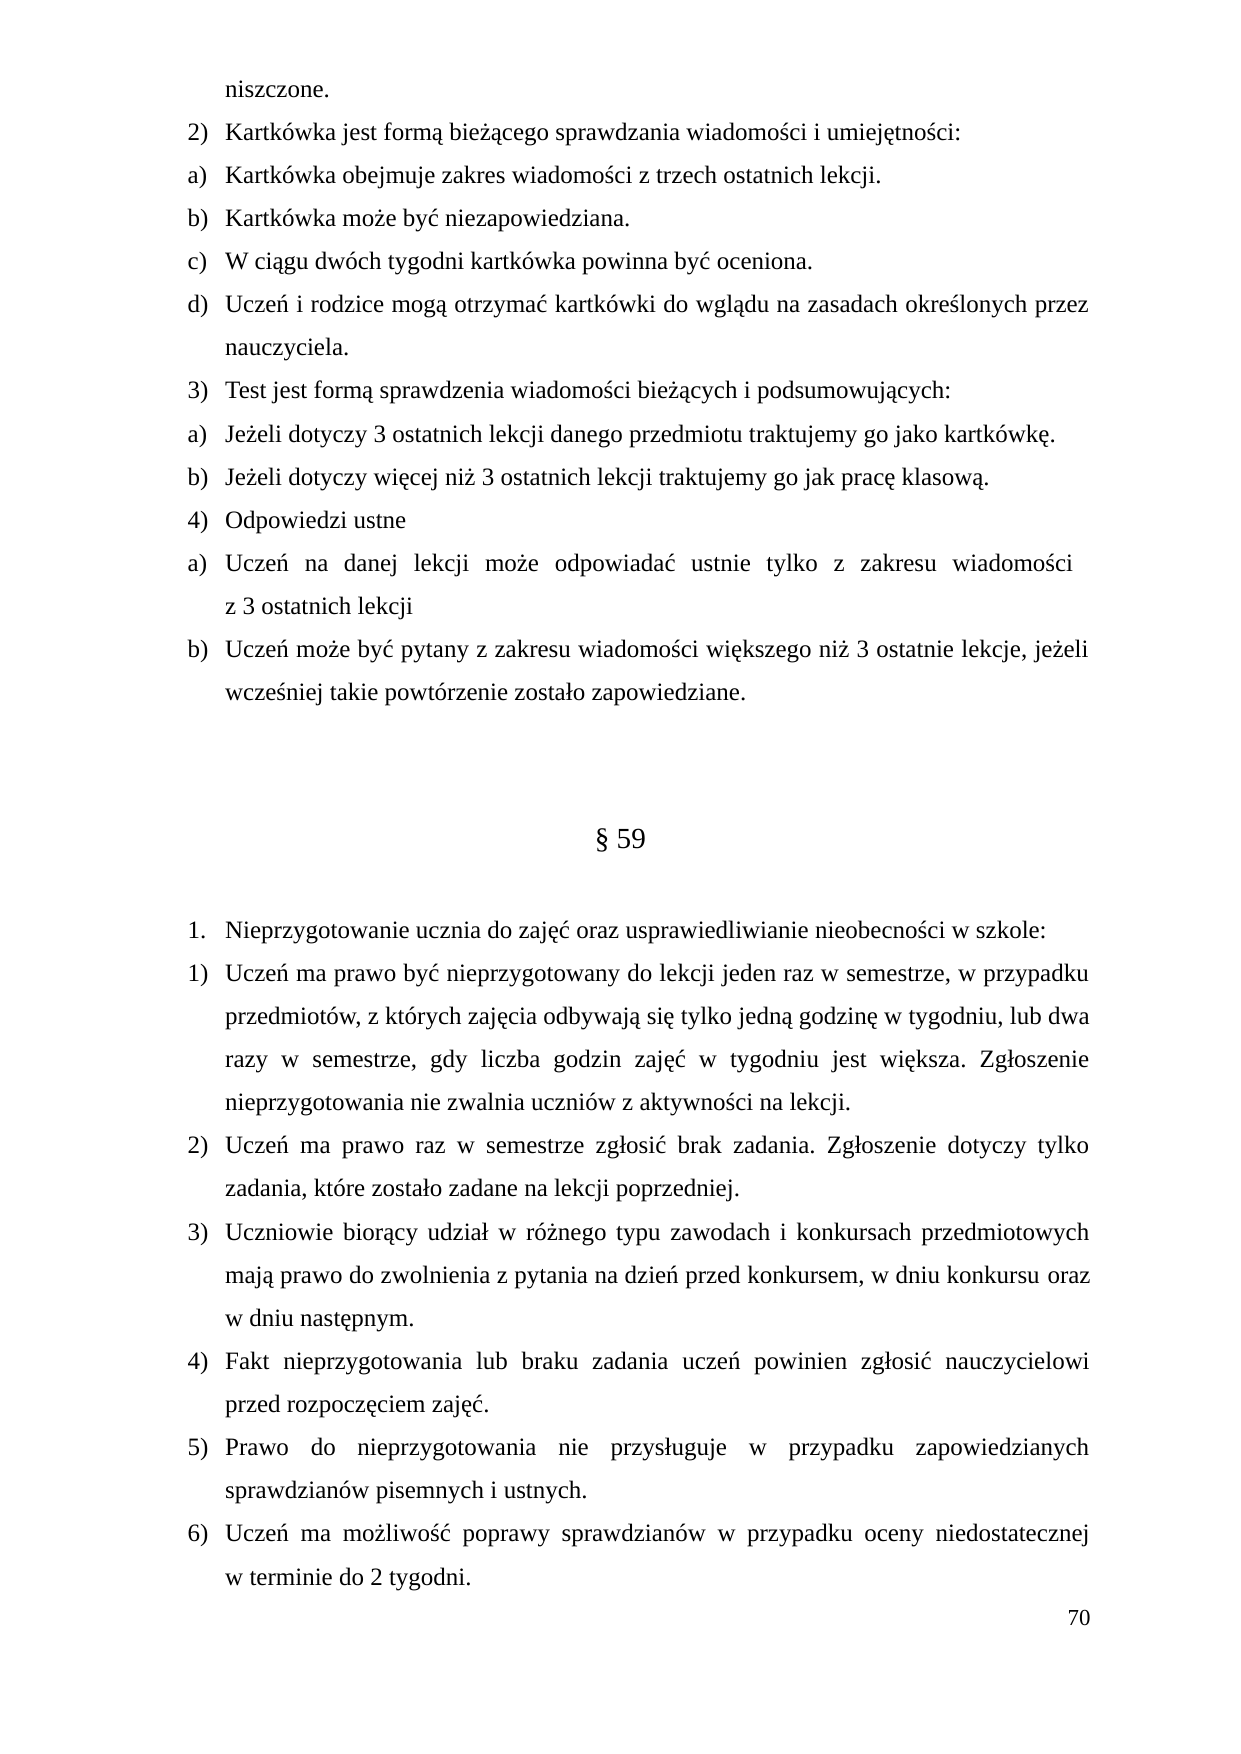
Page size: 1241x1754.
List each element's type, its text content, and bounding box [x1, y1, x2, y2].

list Uczeń może być pytany z zakresu wiadomości większego niż 3 ostatnie lekcje, jeżeli wcześniej takie powtórzenie zostało zapowiedziane. [187, 634, 1090, 706]
list Prawo do nieprzygotowania nie przysługuje w przypadku zapowiedzianych sprawdzianów pisemnych i ustnych. [187, 1432, 1090, 1504]
list Kartkówka jest formą bieżącego sprawdzania wiadomości i umiejętności: [187, 117, 1090, 146]
list Uczniowie biorący udział w różnego typu zawodach i konkursach przedmiotowych mają prawo do zwolnienia z pytania na dzień przed konkursem, w dniu konkursu oraz w dniu następnym. [187, 1217, 1090, 1332]
list Kartkówka obejmuje zakres wiadomości z trzech ostatnich lekcji. [187, 160, 1090, 189]
list Uczeń ma prawo być nieprzygotowany do lekcji jeden raz w semestrze, w przypadku przedmiotów, z których zajęcia odbywają się tylko jedną godzinę w tygodniu, lub dwa razy w semestrze, gdy liczba godzin zajęć w tygodniu jest większa. Zgłoszenie nieprzygotowania nie zwalnia uczniów z aktywności na lekcji. [187, 958, 1090, 1116]
list Kartkówka może być niezapowiedziana. [187, 203, 1090, 232]
list Odpowiedzi ustne [187, 505, 1090, 534]
list Fakt nieprzygotowania lub braku zadania uczeń powinien zgłosić nauczycielowi przed rozpoczęciem zajęć. [187, 1346, 1090, 1418]
list Uczeń na danej lekcji może odpowiadać ustnie tylko z zakresu wiadomości z 3 ostatnich lekcji [187, 548, 1090, 620]
list Jeżeli dotyczy więcej niż 3 ostatnich lekcji traktujemy go jak pracę klasową. [187, 462, 1090, 491]
list niszczone. [187, 74, 1090, 102]
list Uczeń i rodzice mogą otrzymać kartkówki do wglądu na zasadach określonych przez nauczyciela. [187, 289, 1090, 361]
text § 59 [150, 821, 1090, 855]
list Uczeń ma możliwość poprawy sprawdzianów w przypadku oceny niedostatecznej w terminie do 2 tygodni. [187, 1518, 1090, 1590]
list Jeżeli dotyczy 3 ostatnich lekcji danego przedmiotu traktujemy go jako kartkówkę. [187, 419, 1090, 447]
list W ciągu dwóch tygodni kartkówka powinna być oceniona. [187, 246, 1090, 275]
list Uczeń ma prawo raz w semestrze zgłosić brak zadania. Zgłoszenie dotyczy tylko zadania, które zostało zadane na lekcji poprzedniej. [187, 1130, 1090, 1202]
list Nieprzygotowanie ucznia do zajęć oraz usprawiedliwianie nieobecności w szkole: [187, 915, 1090, 943]
list Test jest formą sprawdzenia wiadomości bieżących i podsumowujących: [187, 376, 1090, 404]
